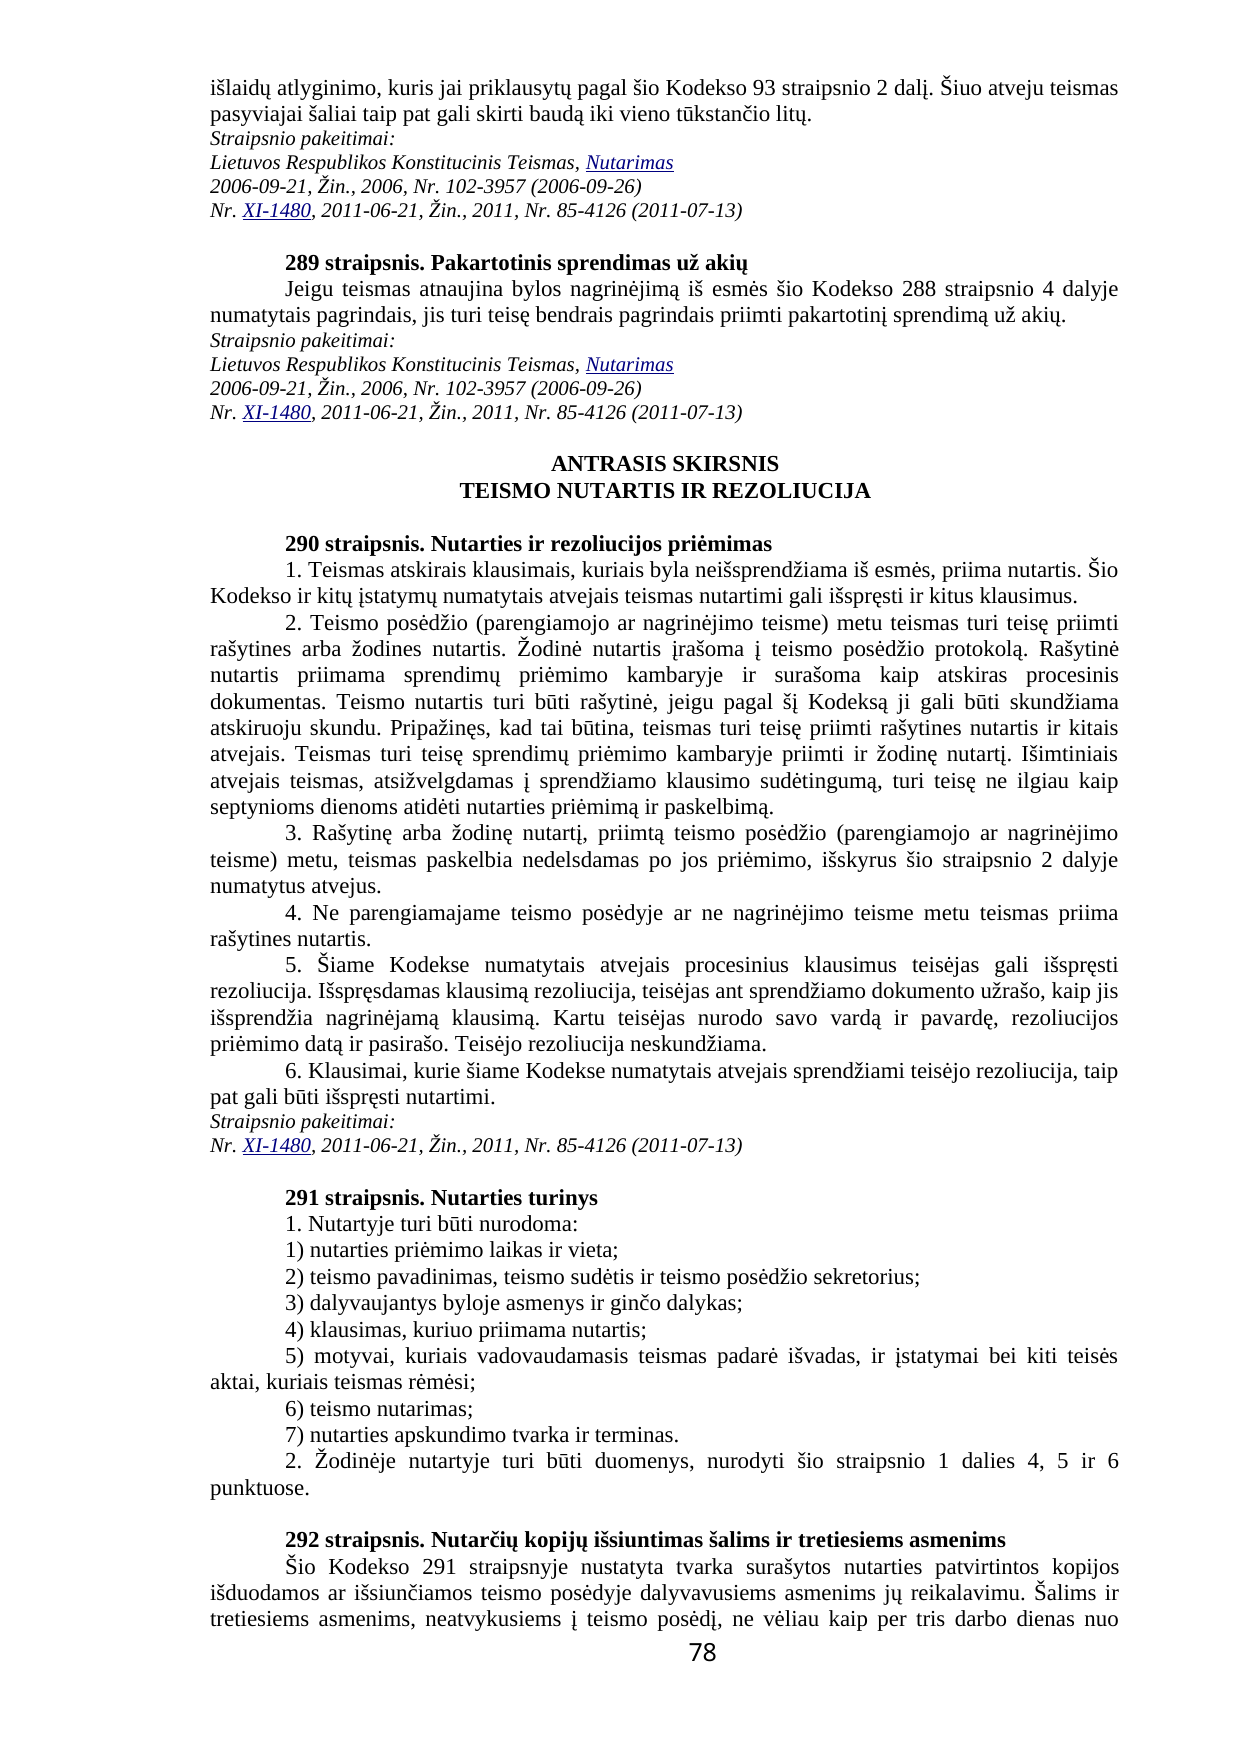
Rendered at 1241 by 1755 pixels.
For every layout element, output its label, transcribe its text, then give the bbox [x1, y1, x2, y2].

text Straipsnio pakeitimai: [210, 126, 1120, 150]
text Jeigu teismas atnaujina bylos nagrinėjimą iš esmės šio Kodekso 288 straipsnio 4 dalyje numatytais pagrindais, jis turi teisę bendrais pagrindais priimti pakartotinį sprendimą už akių. [210, 275, 1120, 328]
text Lietuvos Respublikos Konstitucinis Teismas, Nutarimas [210, 352, 1120, 376]
text 2) teismo pavadinimas, teismo sudėtis ir teismo posėdžio sekretorius; [210, 1263, 1120, 1289]
text 6) teismo nutarimas; [210, 1395, 1120, 1421]
text Nr. XI-1480, 2011-06-21, Žin., 2011, Nr. 85-4126 (2011-07-13) [210, 400, 1120, 424]
text 4. Ne parengiamajame teismo posėdyje ar ne nagrinėjimo teisme metu teismas priima rašytines nutartis. [210, 898, 1120, 951]
text Nr. XI-1480, 2011-06-21, Žin., 2011, Nr. 85-4126 (2011-07-13) [210, 198, 1120, 222]
text 3. Rašytinę arba žodinę nutartį, priimtą teismo posėdžio (parengiamojo ar nagrinėjimo teisme) metu, teismas paskelbia nedelsdamas po jos priėmimo, išskyrus šio straipsnio 2 dalyje numatytus atvejus. [210, 819, 1120, 898]
text 6. Klausimai, kurie šiame Kodekse numatytais atvejais sprendžiami teisėjo rezoliucija, taip pat gali būti išspręsti nutartimi. [210, 1057, 1120, 1109]
subtitle Teismo nutartis ir rezoliucija [210, 477, 1120, 503]
text 1. Nutartyje turi būti nurodoma: [210, 1210, 1120, 1237]
text 292 straipsnis. Nutarčių kopijų išsiuntimas šalims ir tretiesiems asmenims [210, 1526, 1120, 1553]
text 5. Šiame Kodekse numatytais atvejais procesinius klausimus teisėjas gali išspręsti rezoliucija. Išspręsdamas klausimą rezoliucija, teisėjas ant sprendžiamo dokumento užrašo, kaip jis išsprendžia nagrinėjamą klausimą. Kartu teisėjas nurodo savo vardą ir pavardę, rezoliucijos priėmimo datą ir pasirašo. Teisėjo rezoliucija neskundžiama. [210, 951, 1120, 1057]
text Šio Kodekso 291 straipsnyje nustatyta tvarka surašytos nutarties patvirtintos kopijos išduodamos ar išsiunčiamos teismo posėdyje dalyvavusiems asmenims jų reikalavimu. Šalims ir tretiesiems asmenims, neatvykusiems į teismo posėdį, ne vėliau kaip per tris darbo dienas nuo [210, 1553, 1120, 1632]
text 289 straipsnis. Pakartotinis sprendimas už akių [210, 249, 1120, 275]
subtitle Antrasis skirsnis [210, 451, 1120, 477]
text Straipsnio pakeitimai: [210, 1109, 1120, 1133]
text 290 straipsnis. Nutarties ir rezoliucijos priėmimas [210, 529, 1120, 556]
text 1. Teismas atskirais klausimais, kuriais byla neišsprendžiama iš esmės, priima nutartis. Šio Kodekso ir kitų įstatymų numatytais atvejais teismas nutartimi gali išspręsti ir kitus klausimus. [210, 556, 1120, 609]
text Straipsnio pakeitimai: [210, 328, 1120, 352]
text 7) nutarties apskundimo tvarka ir terminas. [210, 1421, 1120, 1447]
text 2. Žodinėje nutartyje turi būti duomenys, nurodyti šio straipsnio 1 dalies 4, 5 ir 6 punktuose. [210, 1447, 1120, 1500]
text Lietuvos Respublikos Konstitucinis Teismas, Nutarimas [210, 150, 1120, 174]
text 2006-09-21, Žin., 2006, Nr. 102-3957 (2006-09-26) [210, 174, 1120, 198]
text 4) klausimas, kuriuo priimama nutartis; [210, 1316, 1120, 1342]
text 291 straipsnis. Nutarties turinys [210, 1184, 1120, 1210]
text 1) nutarties priėmimo laikas ir vieta; [210, 1237, 1120, 1263]
text Nr. XI-1480, 2011-06-21, Žin., 2011, Nr. 85-4126 (2011-07-13) [210, 1133, 1120, 1157]
text 3) dalyvaujantys byloje asmenys ir ginčo dalykas; [210, 1289, 1120, 1316]
text 2006-09-21, Žin., 2006, Nr. 102-3957 (2006-09-26) [210, 376, 1120, 400]
text 5) motyvai, kuriais vadovaudamasis teismas padarė išvadas, ir įstatymai bei kiti teisės aktai, kuriais teismas rėmėsi; [210, 1342, 1120, 1395]
text 2. Teismo posėdžio (parengiamojo ar nagrinėjimo teisme) metu teismas turi teisę priimti rašytines arba žodines nutartis. Žodinė nutartis įrašoma į teismo posėdžio protokolą. Rašytinė nutartis priimama sprendimų priėmimo kambaryje ir surašoma kaip atskiras procesinis dokumentas. Teismo nutartis turi būti rašytinė, jeigu pagal šį Kodeksą ji gali būti skundžiama atskiruoju skundu. Pripažinęs, kad tai būtina, teismas turi teisę priimti rašytines nutartis ir kitais atvejais. Teismas turi teisę sprendimų priėmimo kambaryje priimti ir žodinę nutartį. Išimtiniais atvejais teismas, atsižvelgdamas į sprendžiamo klausimo sudėtingumą, turi teisę ne ilgiau kaip septynioms dienoms atidėti nutarties priėmimą ir paskelbimą. [210, 609, 1120, 819]
text išlaidų atlyginimo, kuris jai priklausytų pagal šio Kodekso 93 straipsnio 2 dalį. Šiuo atveju teismas pasyviajai šaliai taip pat gali skirti baudą iki vieno tūkstančio litų. [210, 73, 1120, 126]
